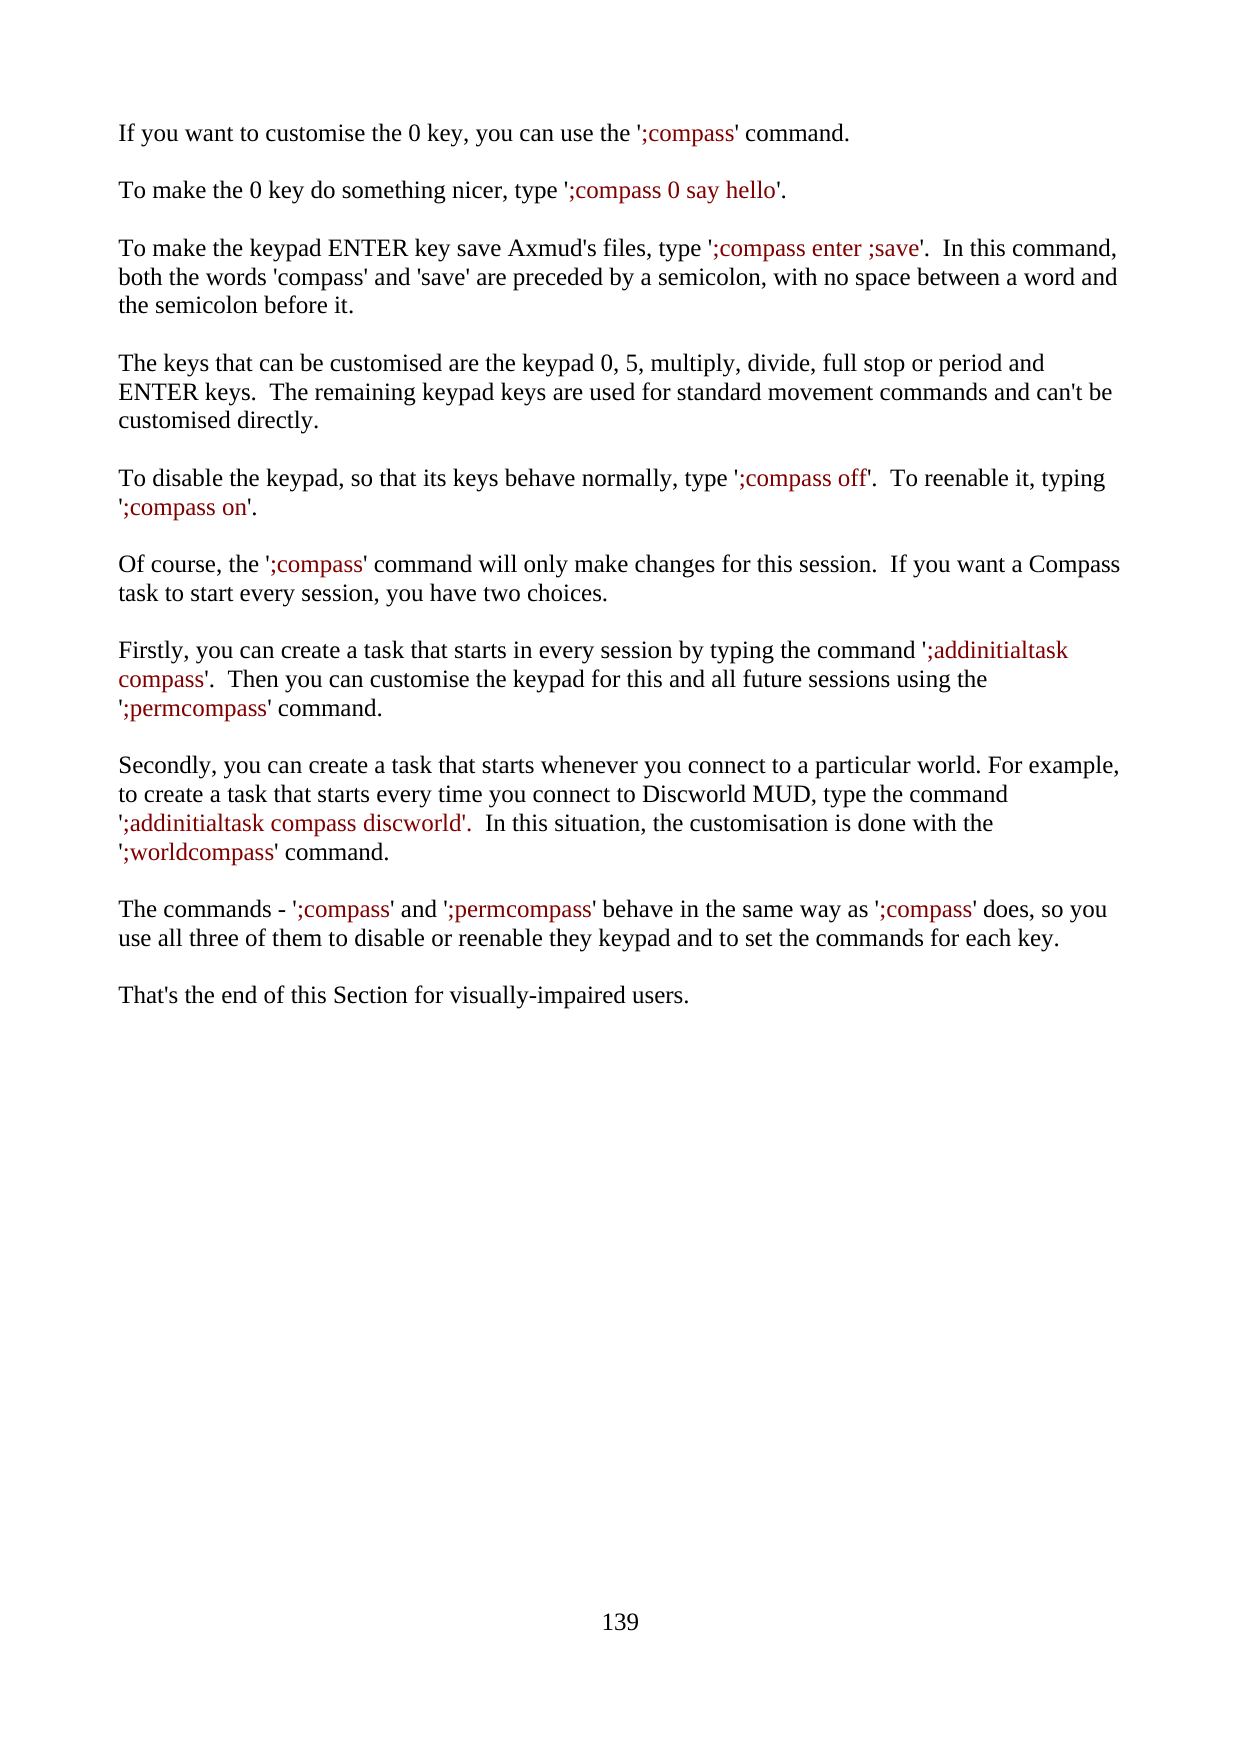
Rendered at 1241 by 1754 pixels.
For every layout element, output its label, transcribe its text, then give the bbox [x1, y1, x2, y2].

text The commands - ';compass' and ';permcompass' behave in the same way as ';compass' does, so you use all three of them to disable or reenable they keypad and to set the commands for each key. [118, 894, 1122, 952]
text The keys that can be customised are the keypad 0, 5, multiply, divide, full stop or period and ENTER keys. The remaining keypad keys are used for standard movement commands and can't be customised directly. [118, 348, 1122, 434]
text Firstly, you can create a task that starts in every session by typing the command ';addinitialtask compass'. Then you can customise the keypad for this and all future sessions using the ';permcompass' command. [118, 636, 1122, 722]
text Secondly, you can create a task that starts whenever you connect to a particular world. For example, to create a task that starts every time you connect to Discworld MUD, type the command ';addinitialtask compass discworld'. In this situation, the customisation is done with the ';worldcompass' command. [118, 751, 1122, 866]
text That's the end of this Section for visually-impaired users. [118, 981, 1122, 1009]
text To make the keypad ENTER key save Axmud's files, type ';compass enter ;save'. In this command, both the words 'compass' and 'save' are preceded by a semicolon, with no space between a word and the semicolon before it. [118, 233, 1122, 319]
text Of course, the ';compass' command will only make changes for this session. If you want a Compass task to start every session, you have two choices. [118, 549, 1122, 607]
text To disable the keypad, so that its keys behave normally, type ';compass off'. To reenable it, typing ';compass on'. [118, 463, 1122, 521]
text To make the 0 key do something nicer, type ';compass 0 say hello'. [118, 176, 1122, 204]
text If you want to customise the 0 key, you can use the ';compass' command. [118, 118, 1122, 147]
